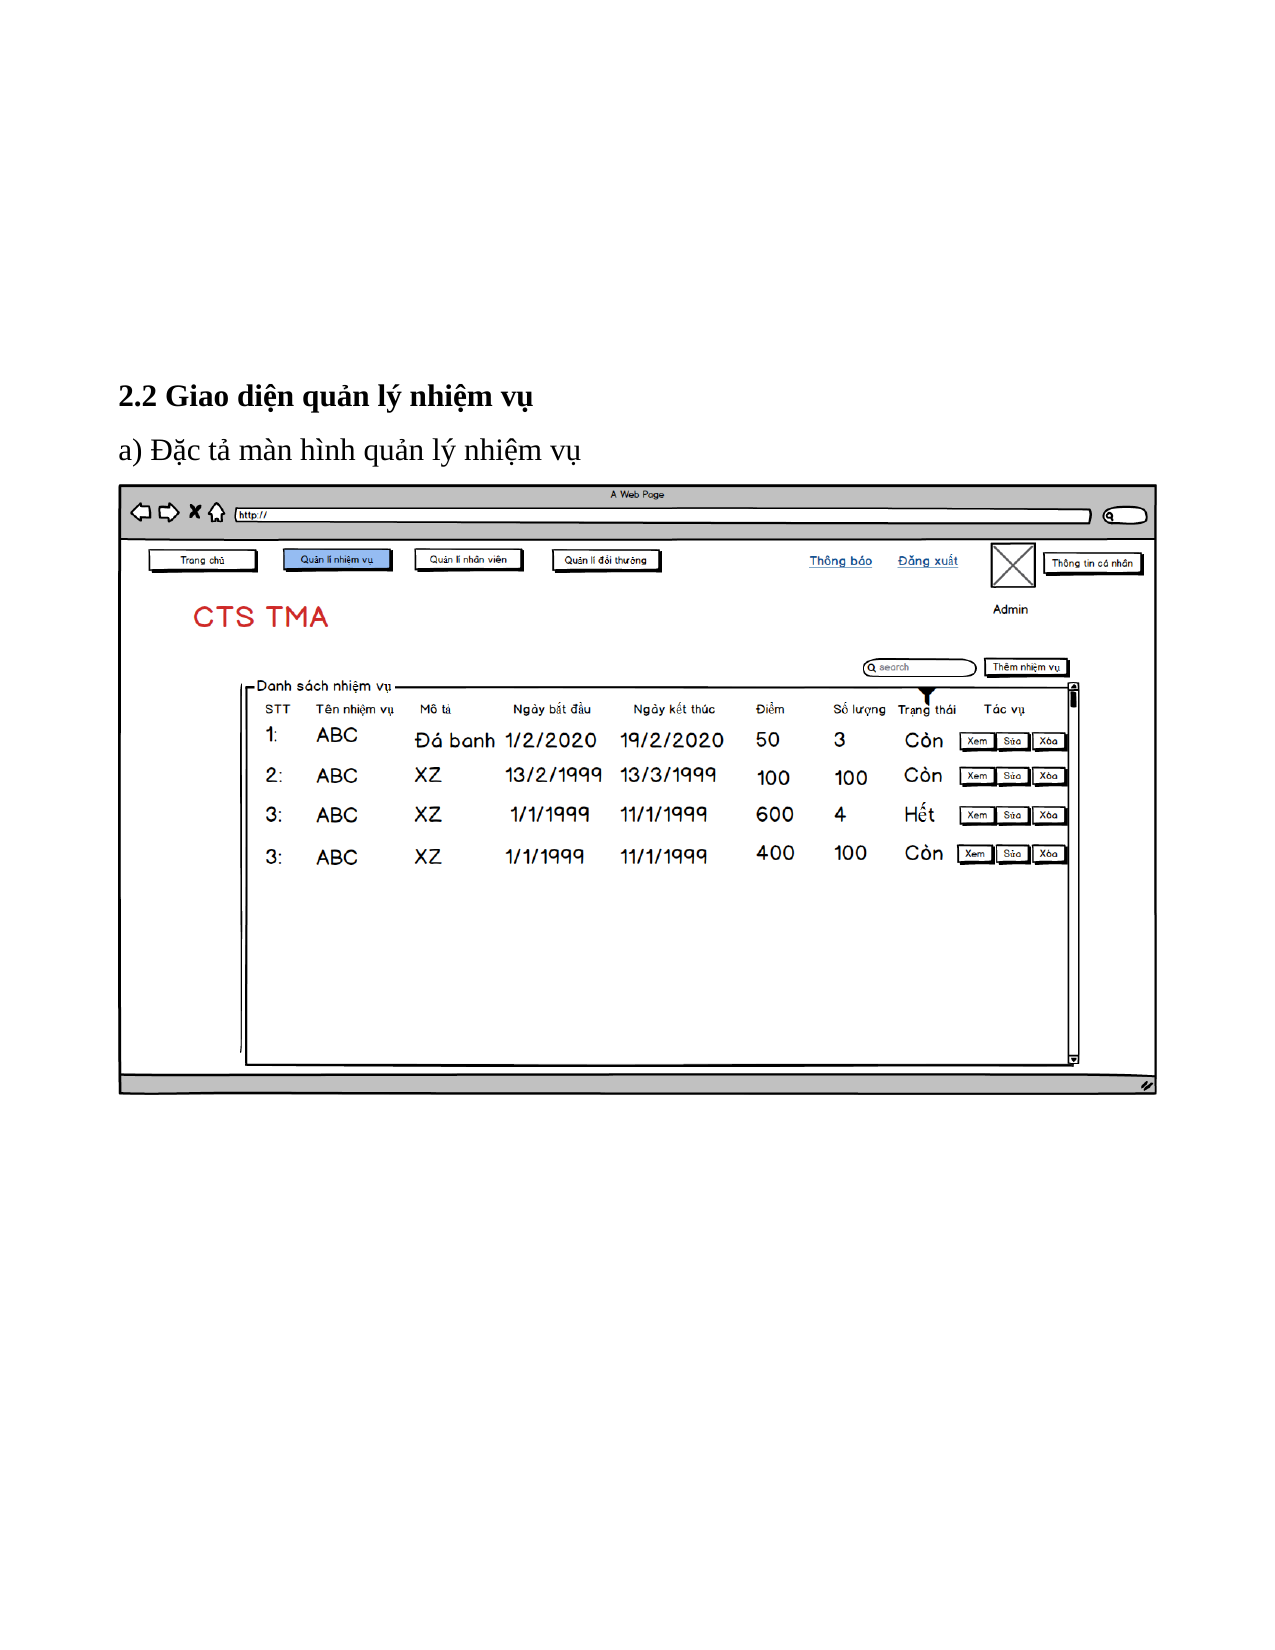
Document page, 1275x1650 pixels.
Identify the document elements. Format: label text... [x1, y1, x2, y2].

text 2.2 Giao diện quản lý nhiệm vụ [118, 377, 1157, 413]
text a) Đặc tả màn hình quản lý nhiệm vụ [118, 431, 1157, 467]
